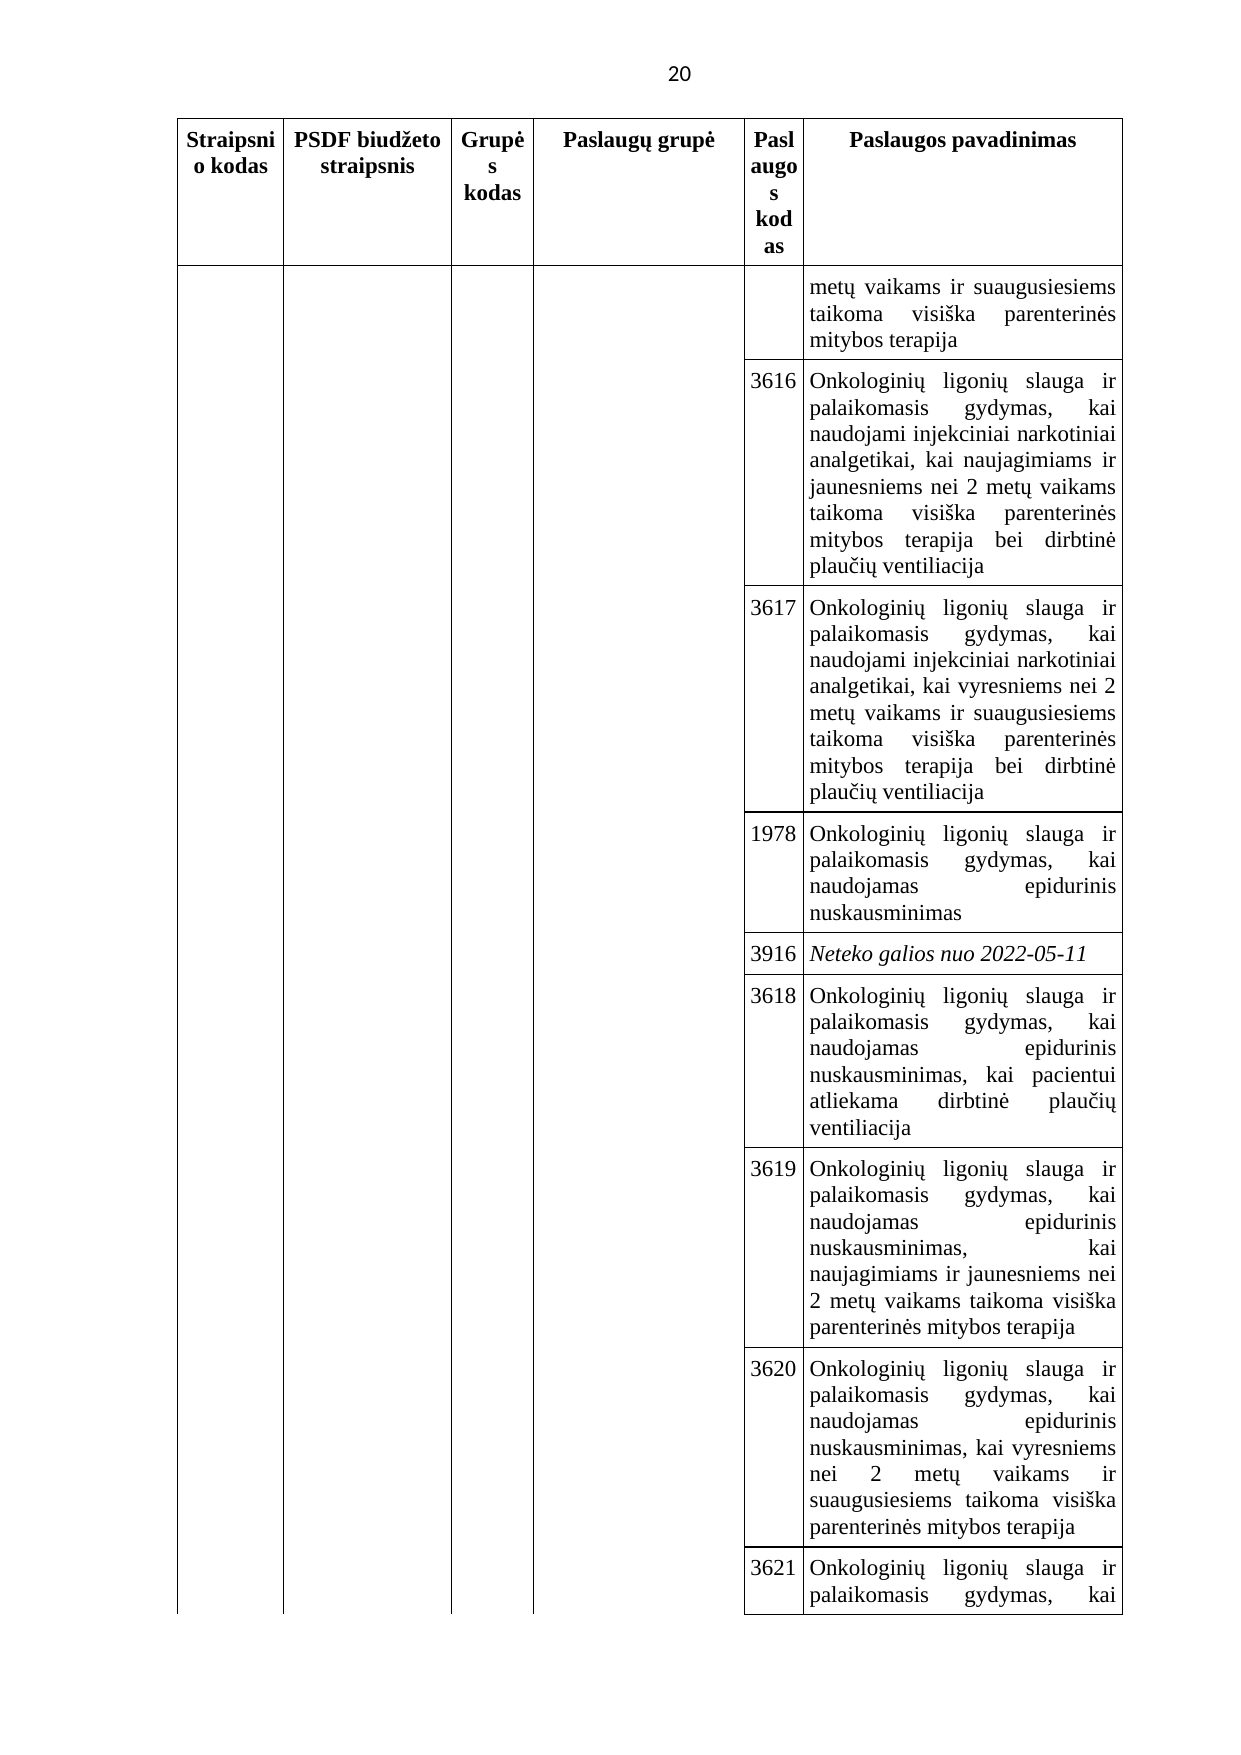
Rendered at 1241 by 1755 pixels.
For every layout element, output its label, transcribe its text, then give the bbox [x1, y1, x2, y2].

table_cell [452, 359, 533, 585]
table_cell [284, 266, 451, 359]
table_cell [452, 1347, 533, 1546]
table_cell [534, 585, 744, 811]
table_cell Onkologinių ligonių slauga ir palaikomasis gydymas, kai naudojamas epidurinis nuskausminimas, kai vyresniems nei 2 metų vaikams ir suaugusiesiems taikoma visiška parenterinės mitybos terapija [804, 1348, 1122, 1546]
table_cell [284, 585, 451, 811]
table_cell [178, 811, 283, 932]
table_cell [534, 1546, 744, 1614]
table_cell [452, 811, 533, 932]
table_cell Onkologinių ligonių slauga ir palaikomasis gydymas, kai naudojamas epidurinis nuskausminimas, kai pacientui atliekama dirbtinė plaučių ventiliacija [804, 975, 1122, 1147]
table_cell [178, 359, 283, 585]
table_cell 3616 [745, 360, 803, 585]
table_cell [452, 1546, 533, 1614]
table_cell [284, 932, 451, 974]
table_cell [284, 1546, 451, 1614]
table_cell Onkologinių ligonių slauga ir palaikomasis gydymas, kai naudojami injekciniai narkotiniai analgetikai, kai vyresniems nei 2 metų vaikams ir suaugusiesiems taikoma visiška parenterinės mitybos terapija bei dirbtinė plaučių ventiliacija [804, 586, 1122, 811]
table_cell [534, 359, 744, 585]
table_cell [534, 1147, 744, 1347]
table_cell Onkologinių ligonių slauga ir palaikomasis gydymas, kai [804, 1548, 1122, 1614]
table_header Paslaugų grupė [534, 119, 744, 265]
table_cell 3619 [745, 1148, 803, 1347]
table_cell [534, 811, 744, 932]
table_cell [178, 974, 283, 1147]
table_cell [534, 932, 744, 974]
table_cell [534, 1347, 744, 1546]
table_cell [745, 266, 803, 359]
table_cell 1978 [745, 813, 803, 932]
table_cell 3621 [745, 1548, 803, 1614]
table_cell [452, 266, 533, 359]
table_header Paslaugos pavadinimas [804, 119, 1122, 265]
table_cell [178, 585, 283, 811]
table_cell [452, 585, 533, 811]
table_cell 3618 [745, 975, 803, 1147]
table_cell [178, 1546, 283, 1614]
table_cell [284, 1147, 451, 1347]
table_header PSDF biudžeto straipsnis [284, 119, 451, 265]
table_cell 3617 [745, 586, 803, 811]
table_header Straipsnio kodas [178, 119, 283, 265]
table_cell [178, 1347, 283, 1546]
table_cell Neteko galios nuo 2022-05-11 [804, 933, 1122, 974]
table_cell 3916 [745, 933, 803, 974]
table_cell 3620 [745, 1348, 803, 1546]
table_header Paslaugos kodas [745, 119, 803, 265]
table_cell Onkologinių ligonių slauga ir palaikomasis gydymas, kai naudojamas epidurinis nuskausminimas [804, 813, 1122, 932]
table_cell Onkologinių ligonių slauga ir palaikomasis gydymas, kai naudojami injekciniai narkotiniai analgetikai, kai naujagimiams ir jaunesniems nei 2 metų vaikams taikoma visiška parenterinės mitybos terapija bei dirbtinė plaučių ventiliacija [804, 360, 1122, 585]
table_cell [284, 811, 451, 932]
table_cell [284, 359, 451, 585]
table_cell [452, 974, 533, 1147]
table_cell Onkologinių ligonių slauga ir palaikomasis gydymas, kai naudojamas epidurinis nuskausminimas, kai naujagimiams ir jaunesniems nei 2 metų vaikams taikoma visiška parenterinės mitybos terapija [804, 1148, 1122, 1347]
table_cell [284, 1347, 451, 1546]
table_header Grupės kodas [452, 119, 533, 265]
table_cell [452, 932, 533, 974]
table_cell metų vaikams ir suaugusiesiems taikoma visiška parenterinės mitybos terapija [804, 266, 1122, 359]
table_cell [284, 974, 451, 1147]
table_cell [178, 932, 283, 974]
table_cell [178, 266, 283, 359]
table_cell [452, 1147, 533, 1347]
table_cell [178, 1147, 283, 1347]
table_cell [534, 974, 744, 1147]
table_cell [534, 266, 744, 359]
